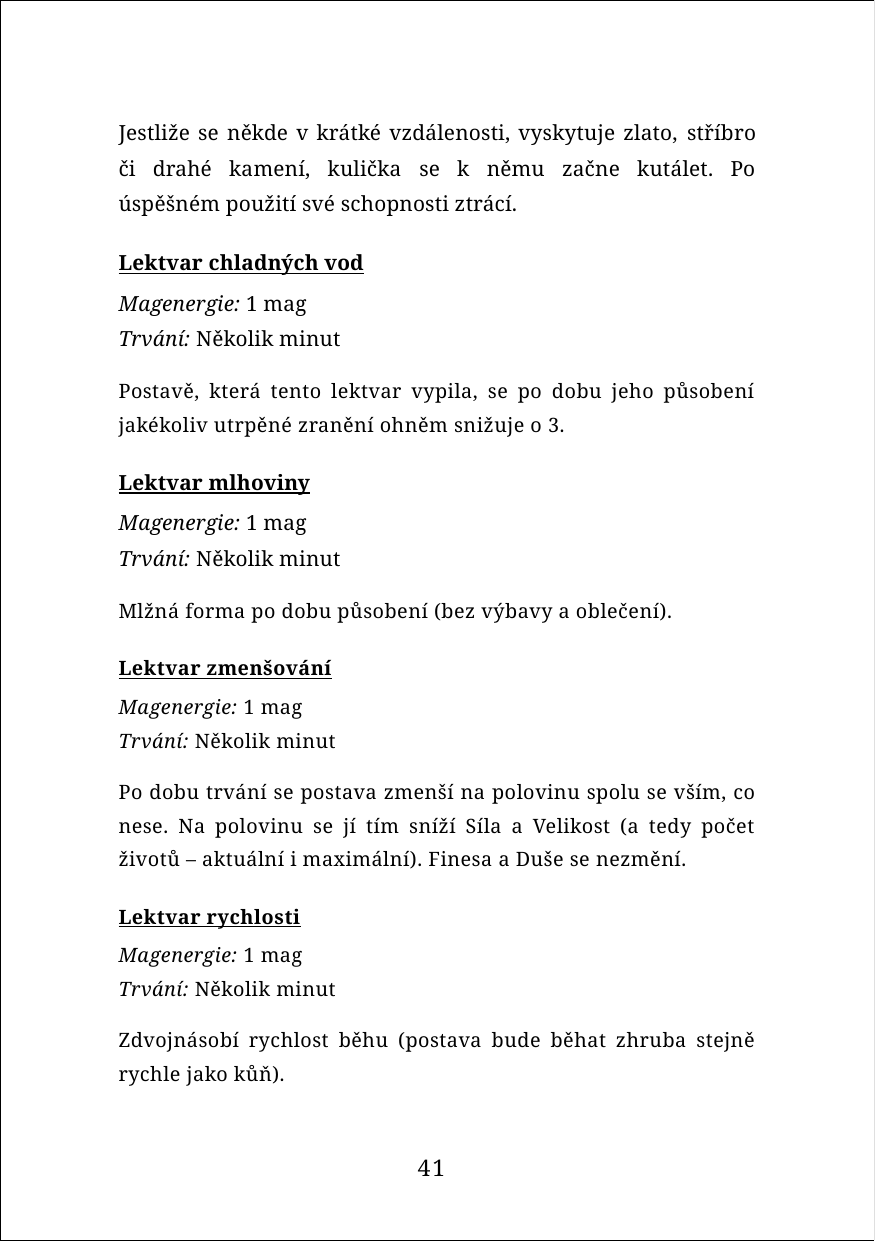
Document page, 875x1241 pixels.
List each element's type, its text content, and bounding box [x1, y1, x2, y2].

text Magenergie: 1 mag Trvání: Několik minut [118, 942, 756, 1002]
text Po dobu trvání se postava zmenší na polovinu spolu se vším, co nese. Na polovinu se jí tím sníží Síla a Velikost (a tedy počet životů – aktuální i maximální). Finesa a Duše se nezmění. [118, 778, 756, 873]
text Postavě, která tento lektvar vypila, se po dobu jeho působení jakékoliv utrpěné zranění ohněm snižuje o 3. [118, 377, 756, 438]
text Magenergie: 1 mag Trvání: Několik minut [118, 289, 756, 353]
text Magenergie: 1 mag Trvání: Několik minut [118, 693, 756, 754]
subtitle Lektvar rychlosti [118, 903, 756, 930]
text Mlžná forma po dobu působení (bez výbavy a oblečení). [118, 597, 756, 624]
subtitle Lektvar mlhoviny [118, 468, 756, 497]
text Jestliže se někde v krátké vzdálenosti, vyskytuje zlato, stříbro či drahé kamení, kulička se k němu začne kutálet. Po úspěšném použití své schopnosti ztrácí. [118, 118, 756, 218]
text Zdvojnásobí rychlost běhu (postava bude běhat zhruba stejně rychle jako kůň). [118, 1027, 756, 1087]
subtitle Lektvar zmenšování [118, 654, 756, 682]
text Magenergie: 1 mag Trvání: Několik minut [118, 508, 756, 572]
subtitle Lektvar chladných vod [118, 248, 756, 277]
